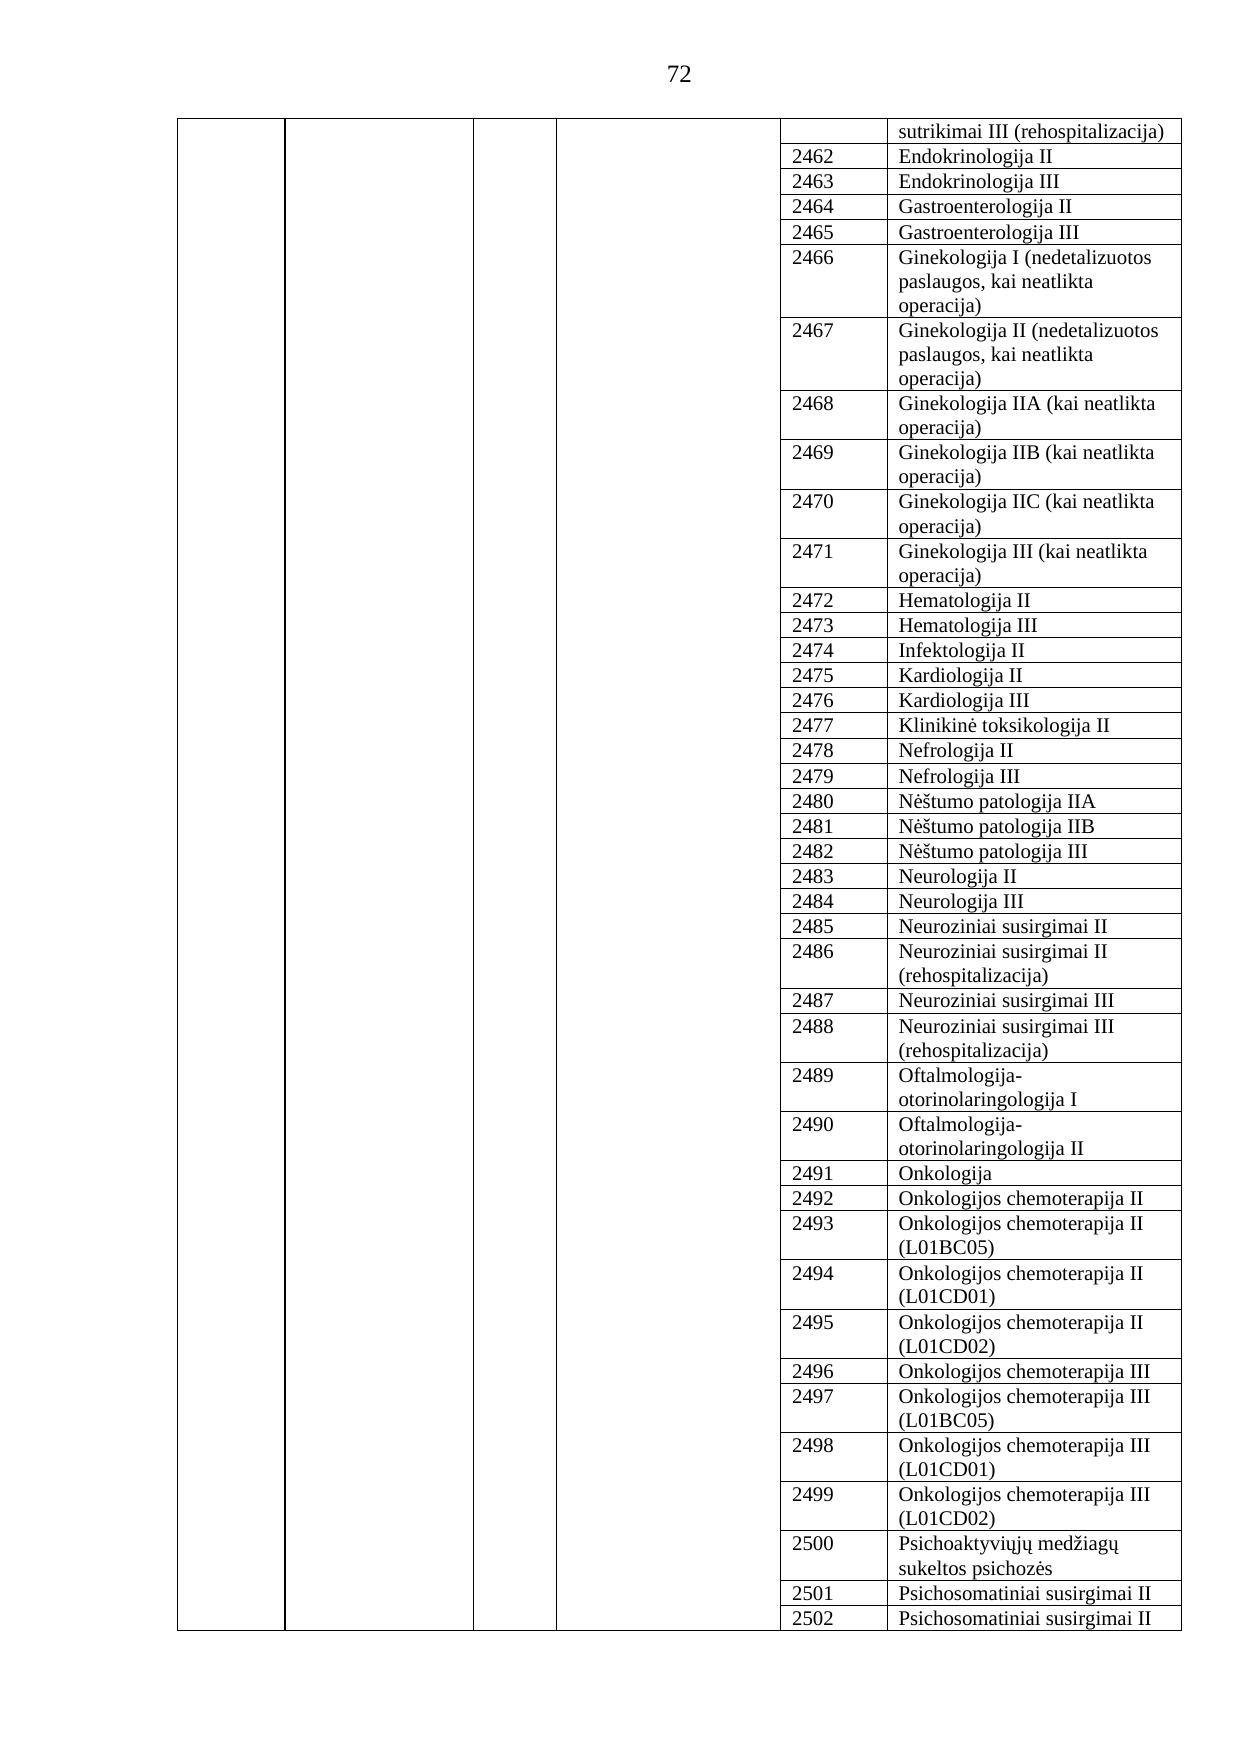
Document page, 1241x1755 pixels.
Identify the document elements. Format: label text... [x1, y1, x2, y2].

table_cell 2467 [781, 318, 887, 390]
table_cell 2462 [781, 144, 887, 168]
table_cell 2488 [781, 1014, 887, 1062]
table_cell 2490 [781, 1112, 887, 1160]
table_cell Gastroenterologija II [888, 195, 1181, 218]
table_cell Hematologija III [888, 613, 1181, 637]
table_cell 2495 [781, 1310, 887, 1358]
table_cell 2469 [781, 440, 887, 488]
table_cell Endokrinologija III [888, 169, 1181, 193]
table_cell 2466 [781, 245, 887, 317]
table_cell Neurologija II [888, 864, 1181, 888]
table_cell 2492 [781, 1186, 887, 1210]
table_cell 2474 [781, 638, 887, 662]
table_cell 2476 [781, 688, 887, 712]
table_cell Onkologijos chemoterapija III (L01CD02) [888, 1482, 1181, 1530]
table_cell Ginekologija IIA (kai neatlikta operacija) [888, 391, 1181, 439]
table_cell Onkologijos chemoterapija III (L01CD01) [888, 1433, 1181, 1481]
table_cell Onkologijos chemoterapija II (L01BC05) [888, 1211, 1181, 1259]
table_cell 2502 [781, 1606, 887, 1630]
table_cell Ginekologija IIC (kai neatlikta operacija) [888, 490, 1181, 538]
table_cell Onkologija [888, 1161, 1181, 1185]
table_cell Neuroziniai susirgimai III [888, 989, 1181, 1012]
table_cell Nėštumo patologija IIB [888, 814, 1181, 838]
table_cell 2499 [781, 1482, 887, 1530]
table_cell 2479 [781, 764, 887, 788]
table_cell 2471 [781, 539, 887, 587]
table_cell Onkologijos chemoterapija II (L01CD01) [888, 1260, 1181, 1308]
table_cell [474, 119, 556, 1630]
table_cell Ginekologija I (nedetalizuotos paslaugos, kai neatlikta operacija) [888, 245, 1181, 317]
table_cell [557, 119, 780, 1630]
table_cell 2498 [781, 1433, 887, 1481]
table_cell 2468 [781, 391, 887, 439]
table_cell Nefrologija III [888, 764, 1181, 788]
table_cell Onkologijos chemoterapija II [888, 1186, 1181, 1210]
table_cell Kardiologija III [888, 688, 1181, 712]
table_cell 2477 [781, 713, 887, 737]
table_cell Ginekologija III (kai neatlikta operacija) [888, 539, 1181, 587]
table_cell Klinikinė toksikologija II [888, 713, 1181, 737]
table_cell 2481 [781, 814, 887, 838]
table_cell 2464 [781, 195, 887, 218]
table_cell 2500 [781, 1531, 887, 1579]
table_cell 2463 [781, 169, 887, 193]
table_cell Neuroziniai susirgimai II (rehospitalizacija) [888, 939, 1181, 987]
table_cell 2465 [781, 220, 887, 244]
table_cell Neurologija III [888, 889, 1181, 913]
table_cell 2497 [781, 1384, 887, 1432]
table_cell Onkologijos chemoterapija III [888, 1359, 1181, 1383]
table_cell Nefrologija II [888, 739, 1181, 762]
table_cell Endokrinologija II [888, 144, 1181, 168]
table_cell 2494 [781, 1260, 887, 1308]
table_cell 2491 [781, 1161, 887, 1185]
table_cell Onkologijos chemoterapija II (L01CD02) [888, 1310, 1181, 1358]
table_cell Ginekologija II (nedetalizuotos paslaugos, kai neatlikta operacija) [888, 318, 1181, 390]
table_cell 2480 [781, 789, 887, 813]
table_cell Psichosomatiniai susirgimai II [888, 1581, 1181, 1604]
table_cell Oftalmologija-otorinolaringologija I [888, 1063, 1181, 1111]
table_cell 2493 [781, 1211, 887, 1259]
table_cell [286, 119, 473, 1630]
table_cell 2483 [781, 864, 887, 888]
table_cell Infektologija II [888, 638, 1181, 662]
table_cell 2485 [781, 914, 887, 938]
table_cell Neuroziniai susirgimai III (rehospitalizacija) [888, 1014, 1181, 1062]
table_cell Onkologijos chemoterapija III (L01BC05) [888, 1384, 1181, 1432]
table_cell Neuroziniai susirgimai II [888, 914, 1181, 938]
table_cell Oftalmologija-otorinolaringologija II [888, 1112, 1181, 1160]
table_cell 2484 [781, 889, 887, 913]
table_cell 2489 [781, 1063, 887, 1111]
table_cell Psichosomatiniai susirgimai II [888, 1606, 1181, 1630]
table_cell Kardiologija II [888, 663, 1181, 687]
table_cell 2486 [781, 939, 887, 987]
table_cell 2473 [781, 613, 887, 637]
table_cell 2487 [781, 989, 887, 1012]
table_cell Gastroenterologija III [888, 220, 1181, 244]
table_cell 2501 [781, 1581, 887, 1604]
table_cell 2496 [781, 1359, 887, 1383]
table_cell Nėštumo patologija III [888, 839, 1181, 863]
table_cell 2482 [781, 839, 887, 863]
table_cell 2475 [781, 663, 887, 687]
table_cell Hematologija II [888, 588, 1181, 612]
table_cell [178, 119, 284, 1630]
table_cell Nėštumo patologija IIA [888, 789, 1181, 813]
table_cell [781, 119, 887, 143]
table_cell 2472 [781, 588, 887, 612]
table_cell sutrikimai III (rehospitalizacija) [888, 119, 1181, 143]
table_cell Ginekologija IIB (kai neatlikta operacija) [888, 440, 1181, 488]
table_cell 2470 [781, 490, 887, 538]
table_cell 2478 [781, 739, 887, 762]
table_cell Psichoaktyviųjų medžiagų sukeltos psichozės [888, 1531, 1181, 1579]
